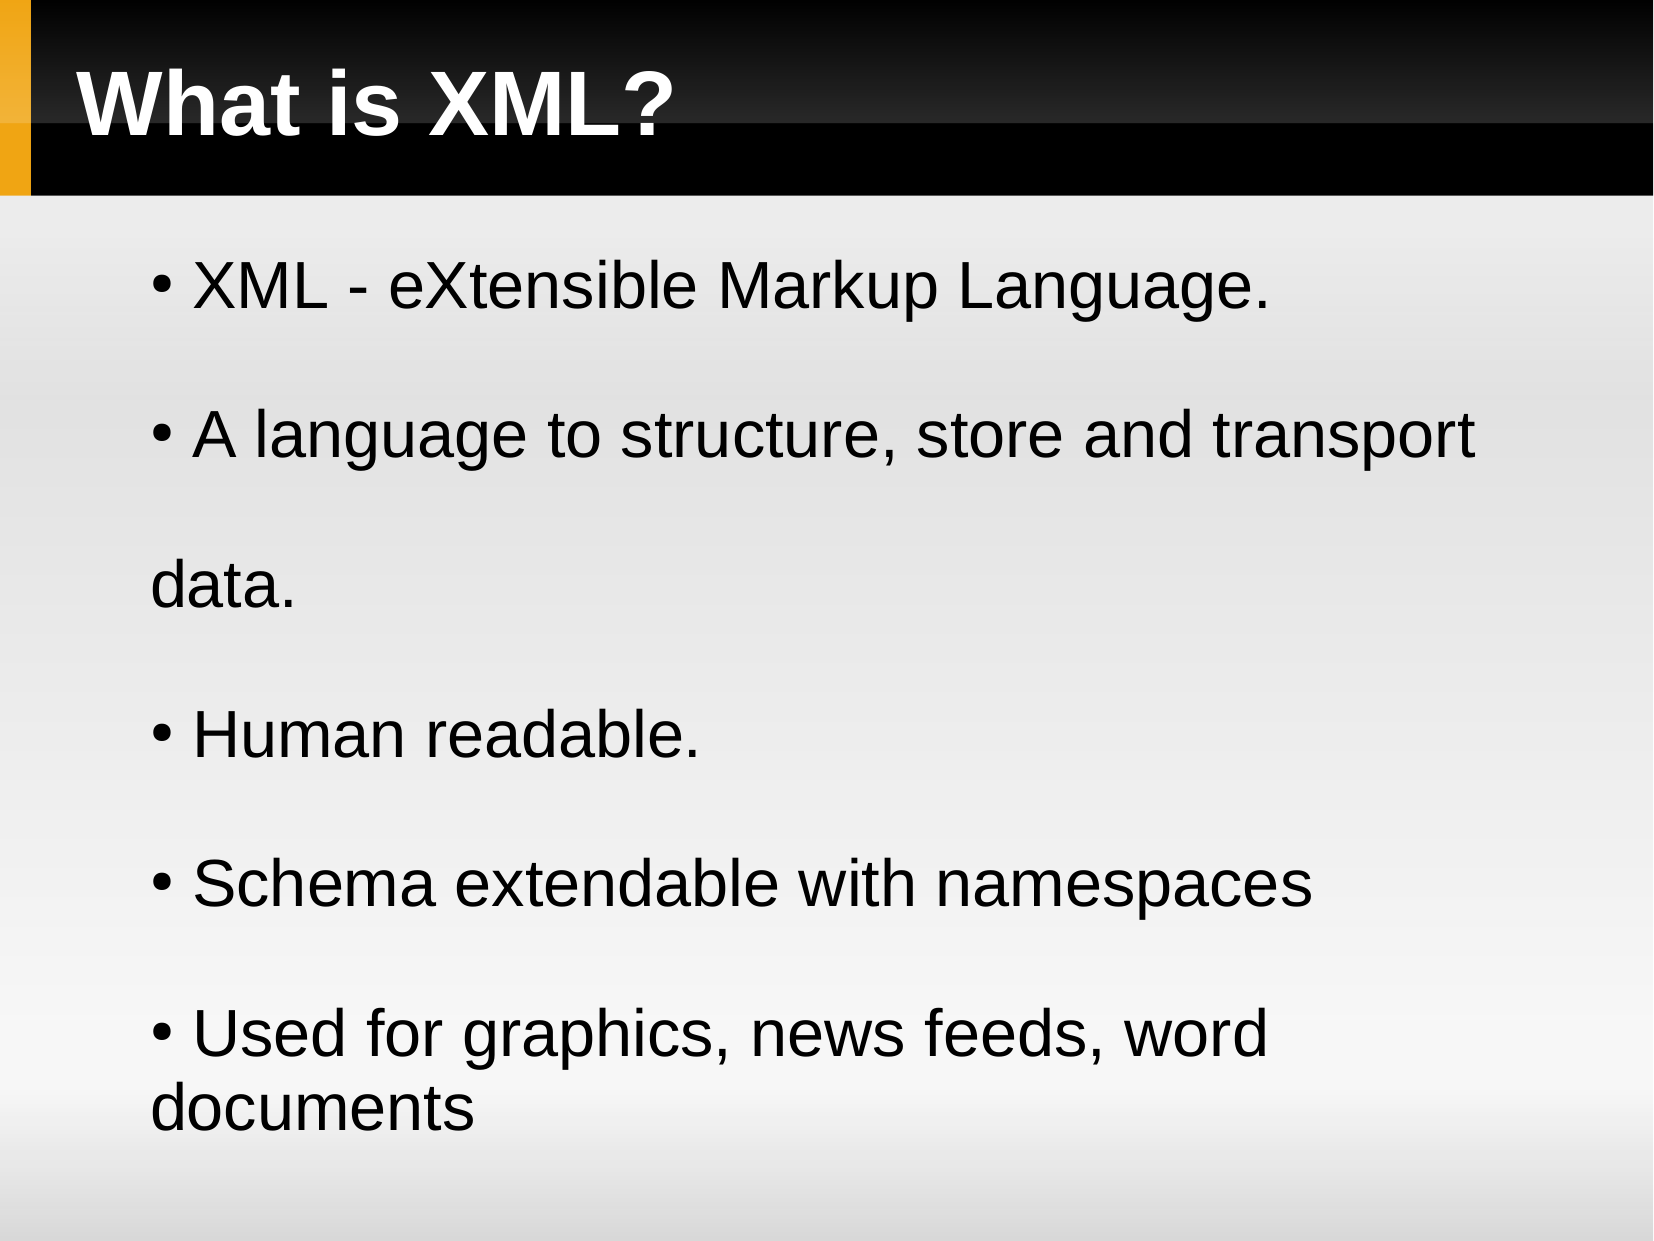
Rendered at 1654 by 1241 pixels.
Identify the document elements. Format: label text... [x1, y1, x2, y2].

title What is XML? [76, 0, 1565, 208]
picture [0, 0, 1654, 1241]
subtitle XML - eXtensible Markup Language. A language to structure, store and transport data. Human readable. Schema extendable with namespaces Used for graphics, news feeds, word documents [150, 98, 1562, 1146]
